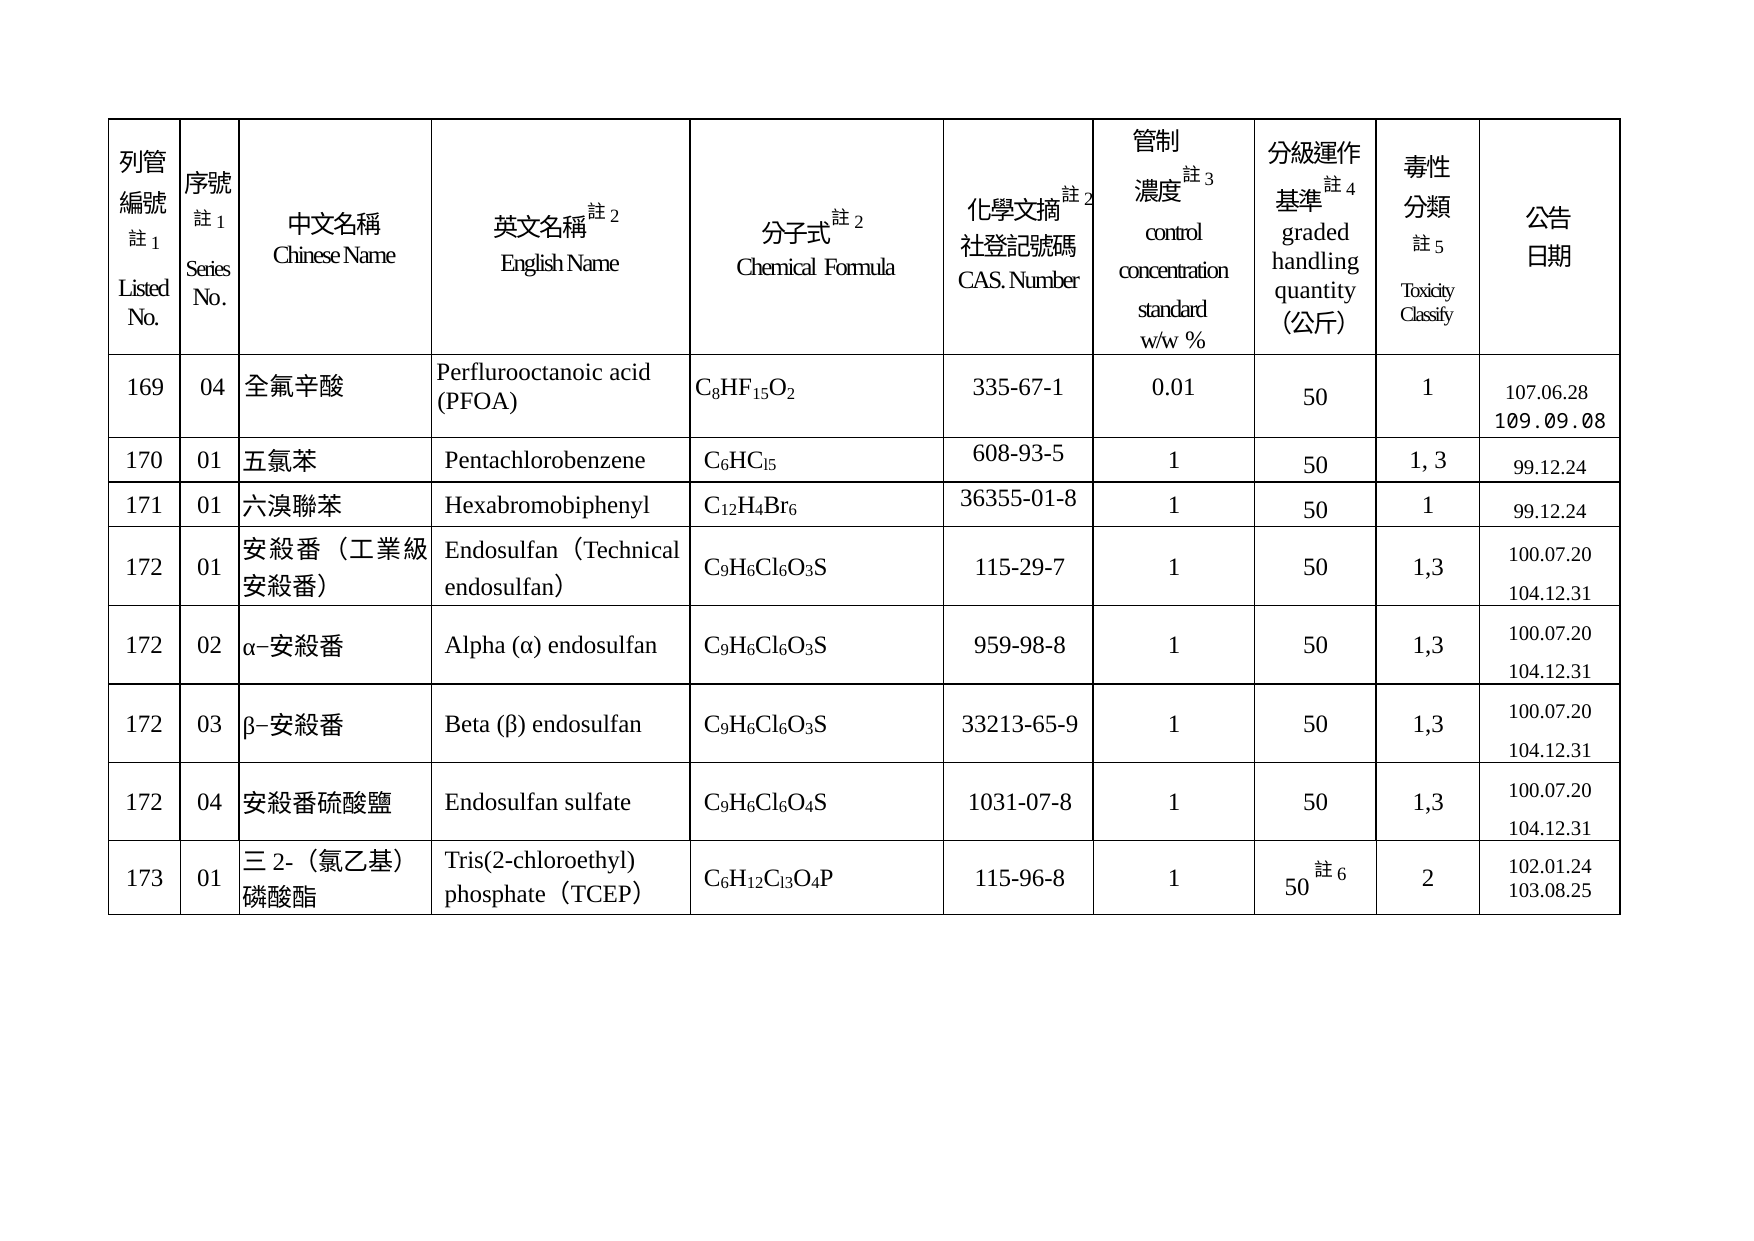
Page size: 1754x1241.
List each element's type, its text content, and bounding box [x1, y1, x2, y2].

table_cell 1 [1094, 763, 1254, 840]
table_cell C9H6Cl6O3S [691, 685, 943, 762]
table_header 毒性 分類 註5 Toxicity Classify [1377, 120, 1479, 354]
table_header 分子式註2 Chemical Formula [691, 120, 943, 354]
table_cell 安殺番硫酸鹽 [240, 763, 431, 840]
table_cell 335-67-1 [944, 355, 1092, 437]
table_cell 102.01.24 103.08.25 [1480, 841, 1619, 914]
table_cell 1 [1094, 527, 1254, 604]
table_header 分級運作 基準註4 graded handling quantity （公斤） [1255, 120, 1375, 354]
table_cell 1,3 [1377, 606, 1479, 683]
table_cell 2 [1377, 841, 1479, 914]
table_cell 04 [181, 763, 238, 840]
table_cell 100.07.20 104.12.31 [1480, 606, 1619, 683]
table_cell 959-98-8 [944, 606, 1092, 683]
table_cell C9H6Cl6O3S [691, 606, 943, 683]
table_cell 173 [109, 841, 180, 914]
table_cell 五氯苯 [240, 438, 431, 481]
table_cell 100.07.20 104.12.31 [1480, 763, 1619, 840]
table_cell 01 [181, 438, 238, 481]
table_cell C12H4Br6 [691, 483, 943, 526]
table_cell 01 [181, 527, 238, 604]
table_cell β−安殺番 [240, 685, 431, 762]
table_cell C8HF15O2 [691, 355, 943, 437]
table_cell Hexabromobiphenyl [432, 483, 689, 526]
table_header 英文名稱註2 English Name [432, 120, 689, 354]
table_cell 170 [109, 438, 179, 481]
table_cell 1,3 [1377, 763, 1479, 840]
table_header 公告 日期 [1480, 120, 1619, 354]
table_cell 1 [1094, 606, 1254, 683]
table_cell 50 [1255, 763, 1375, 840]
table_cell 169 [109, 355, 179, 437]
table_cell C9H6Cl6O3S [691, 527, 943, 604]
table_cell 36355-01-8 [944, 483, 1092, 526]
table_cell 171 [109, 483, 179, 526]
table_cell 1,3 [1377, 527, 1479, 604]
table_cell 01 [181, 841, 239, 914]
table_cell 107.06.28 109.09.08 [1480, 355, 1619, 437]
table_cell C6H12Cl3O4P [691, 841, 943, 914]
table_cell 172 [109, 763, 179, 840]
table_cell 1 [1094, 841, 1254, 914]
table_header 化學文摘註2 社登記號碼 CAS. Number [944, 120, 1092, 354]
table_cell 100.07.20 104.12.31 [1480, 685, 1619, 762]
table_cell C6HCl5 [691, 438, 943, 481]
table_cell 1 [1094, 483, 1254, 526]
table_header 中文名稱 Chinese Name [240, 120, 431, 354]
table_cell 1 [1377, 483, 1479, 526]
table_header 列管 編號 註1 Listed No. [109, 120, 179, 354]
table_cell Beta (β) endosulfan [432, 685, 689, 762]
table_cell 172 [109, 606, 179, 683]
table_cell 99.12.24 [1480, 438, 1619, 481]
table_cell 1 [1377, 355, 1479, 437]
table_cell 100.07.20 104.12.31 [1480, 527, 1619, 604]
table_header 管制 濃度註3 control concentration standard w/w % [1094, 120, 1254, 354]
table_cell 50 [1255, 527, 1375, 604]
table_cell 33213-65-9 [944, 685, 1092, 762]
table_cell 三2-（氯乙基）磷酸酯 [240, 841, 431, 914]
table_cell Endosulfan（Technical endosulfan） [432, 527, 689, 604]
table_cell 172 [109, 527, 179, 604]
table_cell 608-93-5 [944, 438, 1092, 481]
table_cell 01 [181, 483, 238, 526]
table_cell 安殺番（工業級安殺番） [240, 527, 431, 604]
table_cell Tris(2-chloroethyl) phosphate（TCEP） [432, 841, 690, 914]
table_cell 0.01 [1094, 355, 1254, 437]
table_cell C9H6Cl6O4S [691, 763, 943, 840]
table_cell 六溴聯苯 [240, 483, 431, 526]
table_cell 1, 3 [1377, 438, 1479, 481]
table_header 序號 註1 Series No. [181, 120, 238, 354]
table_cell 50 [1255, 483, 1375, 526]
table_cell 02 [181, 606, 238, 683]
table_cell 03 [181, 685, 238, 762]
table_cell 115-96-8 [944, 841, 1093, 914]
table_cell 50 [1255, 355, 1375, 437]
table_cell 115-29-7 [944, 527, 1092, 604]
table_cell 1031-07-8 [944, 763, 1092, 840]
table_cell α−安殺番 [240, 606, 431, 683]
table_cell 99.12.24 [1480, 483, 1619, 526]
table_cell 全氟辛酸 [240, 355, 431, 437]
table_cell 1 [1094, 685, 1254, 762]
table_cell Alpha (α) endosulfan [432, 606, 689, 683]
table_cell 50 [1255, 606, 1375, 683]
table_cell 1,3 [1377, 685, 1479, 762]
table_cell Pentachlorobenzene [432, 438, 689, 481]
table_cell Endosulfan sulfate [432, 763, 689, 840]
table_cell 50 [1255, 685, 1375, 762]
table_cell 50註6 [1255, 841, 1376, 914]
table_cell 04 [181, 355, 238, 437]
table_cell 50 [1255, 438, 1375, 481]
table_cell Perflurooctanoic acid (PFOA) [432, 355, 689, 437]
table_cell 1 [1094, 438, 1254, 481]
table_cell 172 [109, 685, 179, 762]
